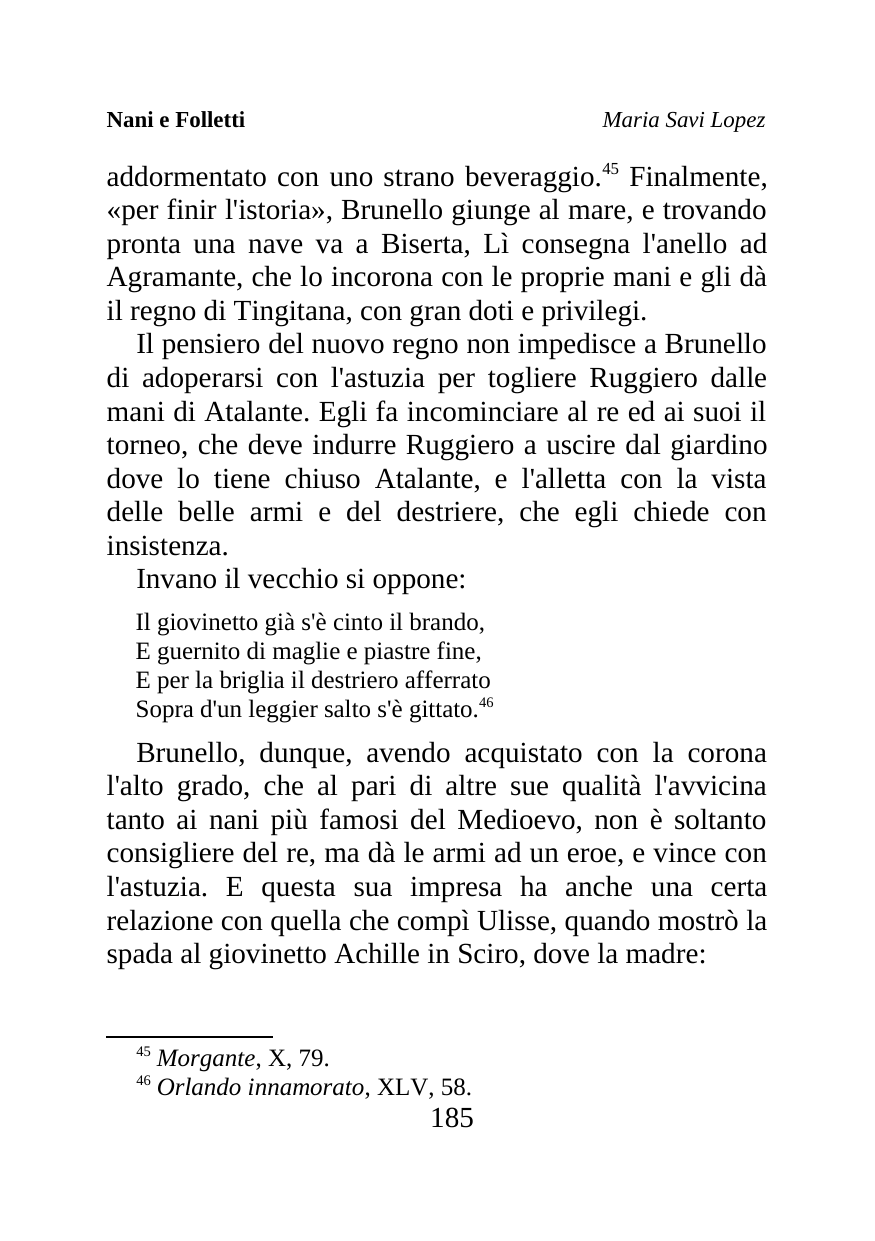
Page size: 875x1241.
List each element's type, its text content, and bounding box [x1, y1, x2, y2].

text Brunello, dunque, avendo acquistato con la corona l'alto grado, che al pari di altre sue qualità l'avvicina tanto ai nani più famosi del Medioevo, non è soltanto consigliere del re, ma dà le armi ad un eroe, e vince con l'astuzia. E questa sua impresa ha anche una certa relazione con quella che compì Ulisse, quando mostrò la spada al giovinetto Achille in Sciro, dove la madre: [106, 735, 768, 970]
text Orlando innamorato, XLV, 58. [106, 1072, 768, 1100]
text Il pensiero del nuovo regno non impedisce a Brunello di adoperarsi con l'astuzia per togliere Ruggiero dalle mani di Atalante. Egli fa incominciare al re ed ai suoi il torneo, che deve indurre Ruggiero a uscire dal giardino dove lo tiene chiuso Atalante, e l'alletta con la vista delle belle armi e del destriere, che egli chiede con insistenza. [106, 327, 768, 561]
text Il giovinetto già s'è cinto il brando, E guernito di maglie e piastre fine, E per la briglia il destriero afferrato Sopra d'un leggier salto s'è gittato. [135, 607, 768, 722]
text Morgante, X, 79. [106, 1043, 768, 1072]
text addormentato con uno strano beveraggio. Finalmente, «per finir l'istoria», Brunello giunge al mare, e trovando pronta una nave va a Biserta, Lì consegna l'anello ad Agramante, che lo incorona con le proprie mani e gli dà il regno di Tingitana, con gran doti e privilegi. [106, 159, 768, 327]
text Invano il vecchio si oppone: [106, 561, 768, 595]
